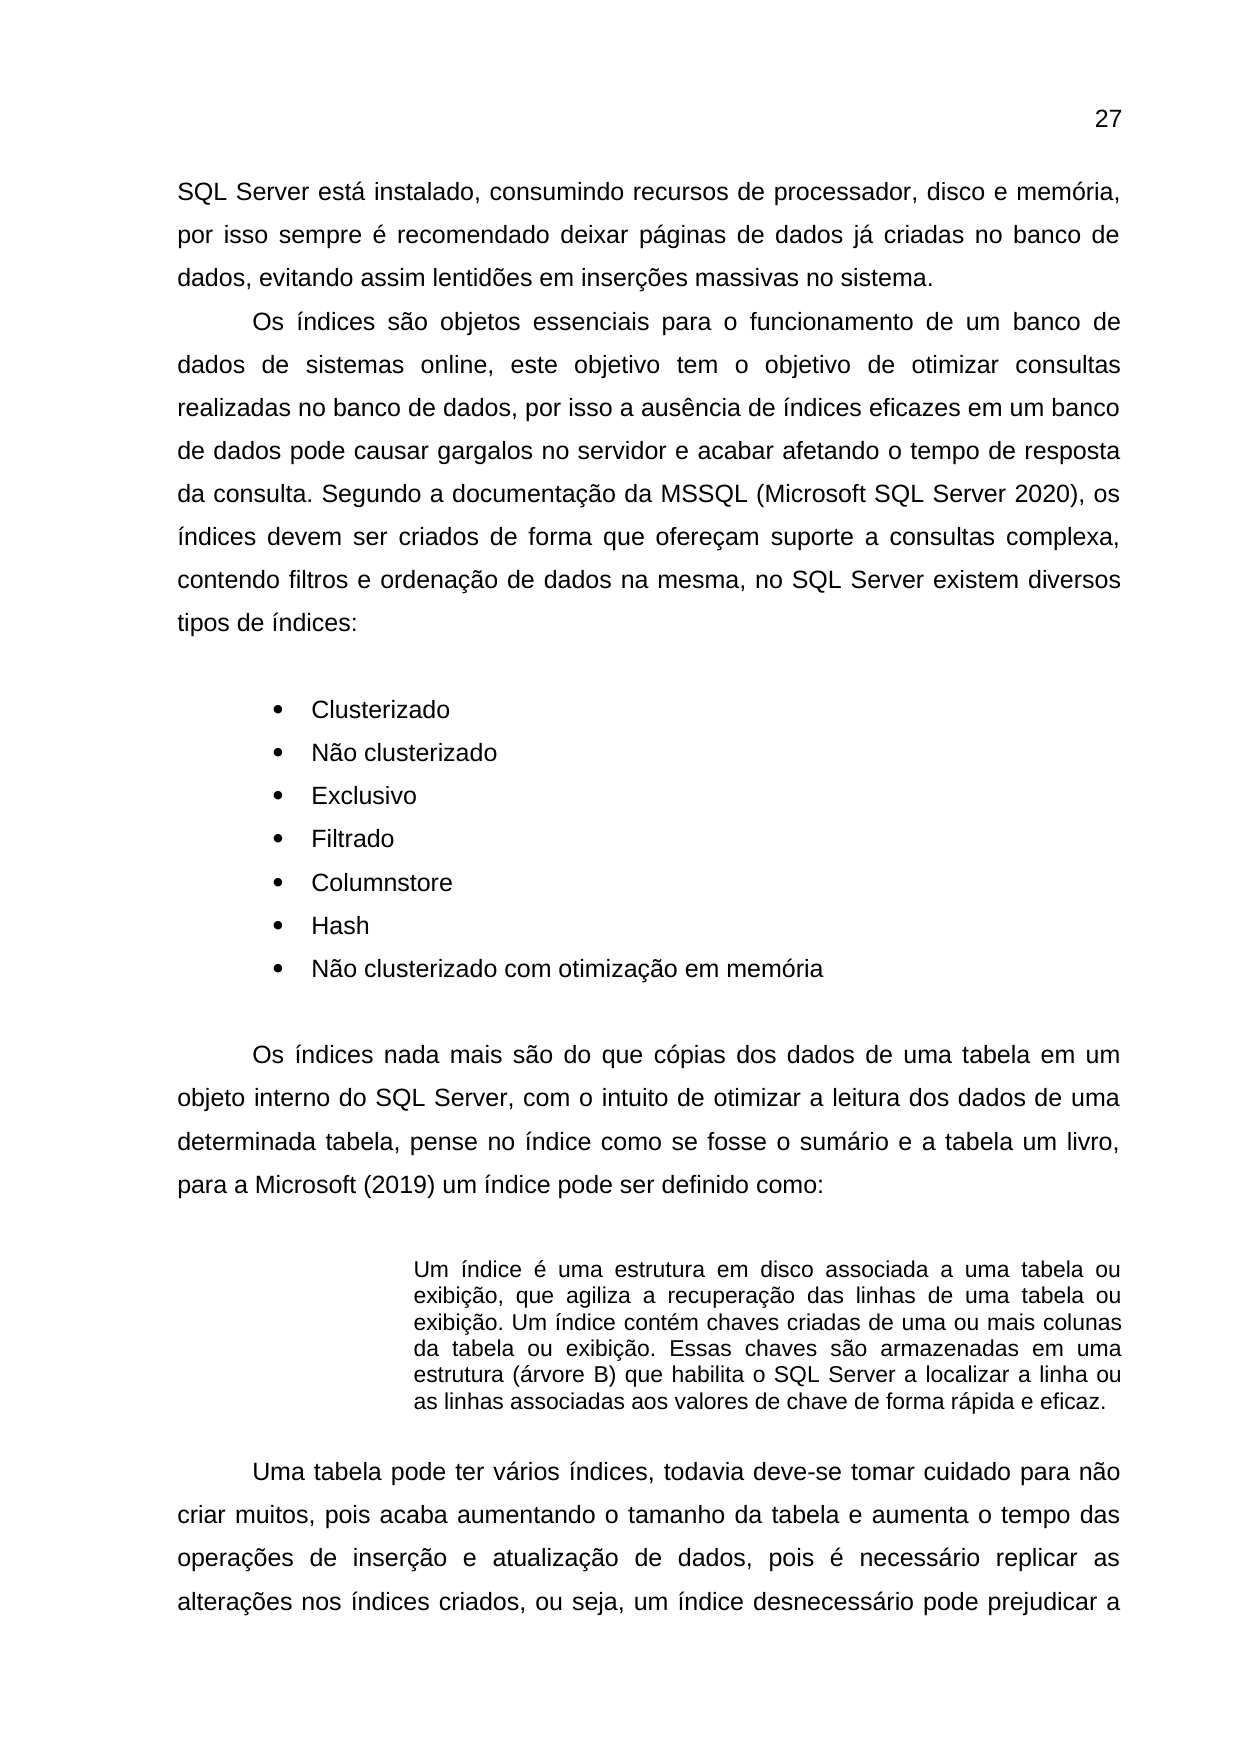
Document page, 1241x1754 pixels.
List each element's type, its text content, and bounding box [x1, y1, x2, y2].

text SQL Server está instalado, consumindo recursos de processador, disco e memória, por isso sempre é recomendado deixar páginas de dados já criadas no banco de dados, evitando assim lentidões em inserções massivas no sistema. [177, 177, 1122, 292]
text Os índices nada mais são do que cópias dos dados de uma tabela em um objeto interno do SQL Server, com o intuito de otimizar a leitura dos dados de uma determinada tabela, pense no índice como se fosse o sumário e a tabela um livro, para a Microsoft (2019) um índice pode ser definido como: [177, 1040, 1122, 1198]
list Não clusterizado com otimização em memória [274, 954, 1122, 983]
list Hash [274, 911, 1122, 939]
text Um índice é uma estrutura em disco associada a uma tabela ou exibição, que agiliza a recuperação das linhas de uma tabela ou exibição. Um índice contém chaves criadas de uma ou mais colunas da tabela ou exibição. Essas chaves são armazenadas em uma estrutura (árvore B) que habilita o SQL Server a localizar a linha ou as linhas associadas aos valores de chave de forma rápida e eficaz. [413, 1256, 1122, 1414]
list Clusterizado [274, 694, 1122, 723]
list Não clusterizado [274, 738, 1122, 767]
list Exclusivo [274, 781, 1122, 810]
text Os índices são objetos essenciais para o funcionamento de um banco de dados de sistemas online, este objetivo tem o objetivo de otimizar consultas realizadas no banco de dados, por isso a ausência de índices eficazes em um banco de dados pode causar gargalos no servidor e acabar afetando o tempo de resposta da consulta. Segundo a documentação da MSSQL (Microsoft SQL Server 2020), os índices devem ser criados de forma que ofereçam suporte a consultas complexa, contendo filtros e ordenação de dados na mesma, no SQL Server existem diversos tipos de índices: [177, 306, 1122, 637]
list Filtrado [274, 824, 1122, 853]
list Columnstore [274, 867, 1122, 896]
text Uma tabela pode ter vários índices, todavia deve-se tomar cuidado para não criar muitos, pois acaba aumentando o tamanho da tabela e aumenta o tempo das operações de inserção e atualização de dados, pois é necessário replicar as alterações nos índices criados, ou seja, um índice desnecessário pode prejudicar a [177, 1457, 1122, 1615]
